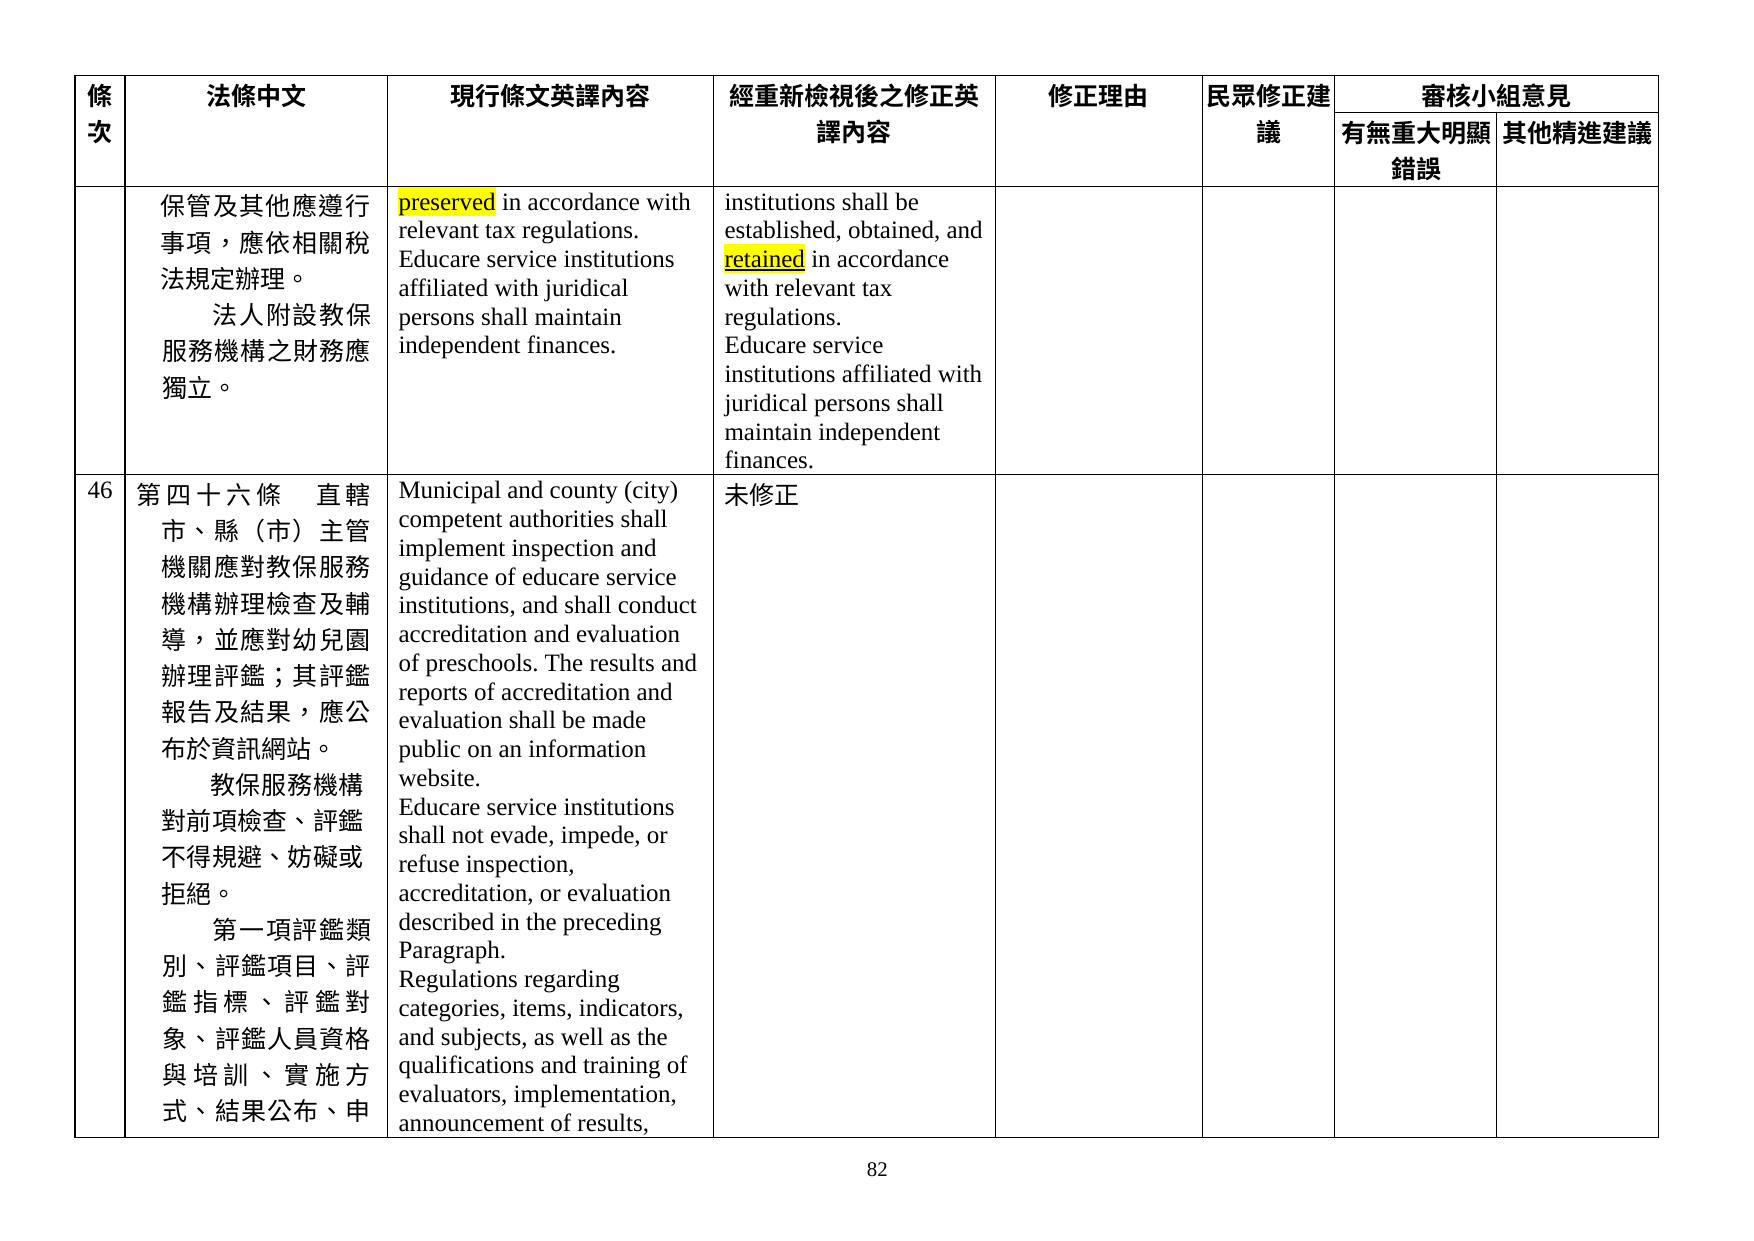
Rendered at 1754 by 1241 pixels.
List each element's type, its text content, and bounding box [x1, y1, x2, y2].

table_cell 46 [76, 475, 124, 1137]
table_header 民眾修正建議 [1203, 76, 1334, 186]
table_cell [1497, 187, 1658, 474]
table_cell [76, 187, 124, 474]
table_header 經重新檢視後之修正英譯內容 [714, 76, 995, 186]
table_cell 保管及其他應遵行事項，應依相關稅法規定辦理。 法人附設教保服務機構之財務應獨立。 [126, 187, 387, 474]
table_cell [1335, 475, 1496, 1137]
table_cell [1203, 187, 1334, 474]
table_cell institutions shall be established, obtained, and retained in accordance with relevant tax regulations. Educare service institutions affiliated with juridical persons shall maintain independent finances. [714, 187, 995, 474]
table_cell [1497, 475, 1658, 1137]
table_cell 未修正 [714, 475, 995, 1137]
table_cell [1203, 475, 1334, 1137]
table_header 條次 [76, 76, 124, 186]
table_header 修正理由 [996, 76, 1202, 186]
table_cell [996, 187, 1202, 474]
table_cell 其他精進建議 [1497, 113, 1658, 186]
table_cell 第四十六條 直轄市、縣（市）主管機關應對教保服務機構辦理檢查及輔導，並應對幼兒園辦理評鑑；其評鑑報告及結果，應公布於資訊網站。 教保服務機構對前項檢查、評鑑不得規避、妨礙或拒絕。 第一項評鑑類別、評鑑項目、評鑑指標、評鑑對象、評鑑人員資格與培訓、實施方式、結果公布、申 [126, 475, 387, 1137]
table_cell [996, 475, 1202, 1137]
table_cell preserved in accordance with relevant tax regulations. Educare service institutions affiliated with juridical persons shall maintain independent finances. [388, 187, 713, 474]
table_header 現行條文英譯內容 [388, 76, 713, 186]
table_header 法條中文 [126, 76, 387, 186]
table_cell [1335, 187, 1496, 474]
table_cell Municipal and county (city) competent authorities shall implement inspection and guidance of educare service institutions, and shall conduct accreditation and evaluation of preschools. The results and reports of accreditation and evaluation shall be made public on an information website. Educare service institutions shall not evade, impede, or refuse inspection, accreditation, or evaluation described in the preceding Paragraph. Regulations regarding categories, items, indicators, and subjects, as well as the qualifications and training of evaluators, implementation, announcement of results, [388, 475, 713, 1137]
table_cell 有無重大明顯錯誤 [1335, 113, 1496, 186]
table_header 審核小組意見 [1335, 76, 1658, 112]
